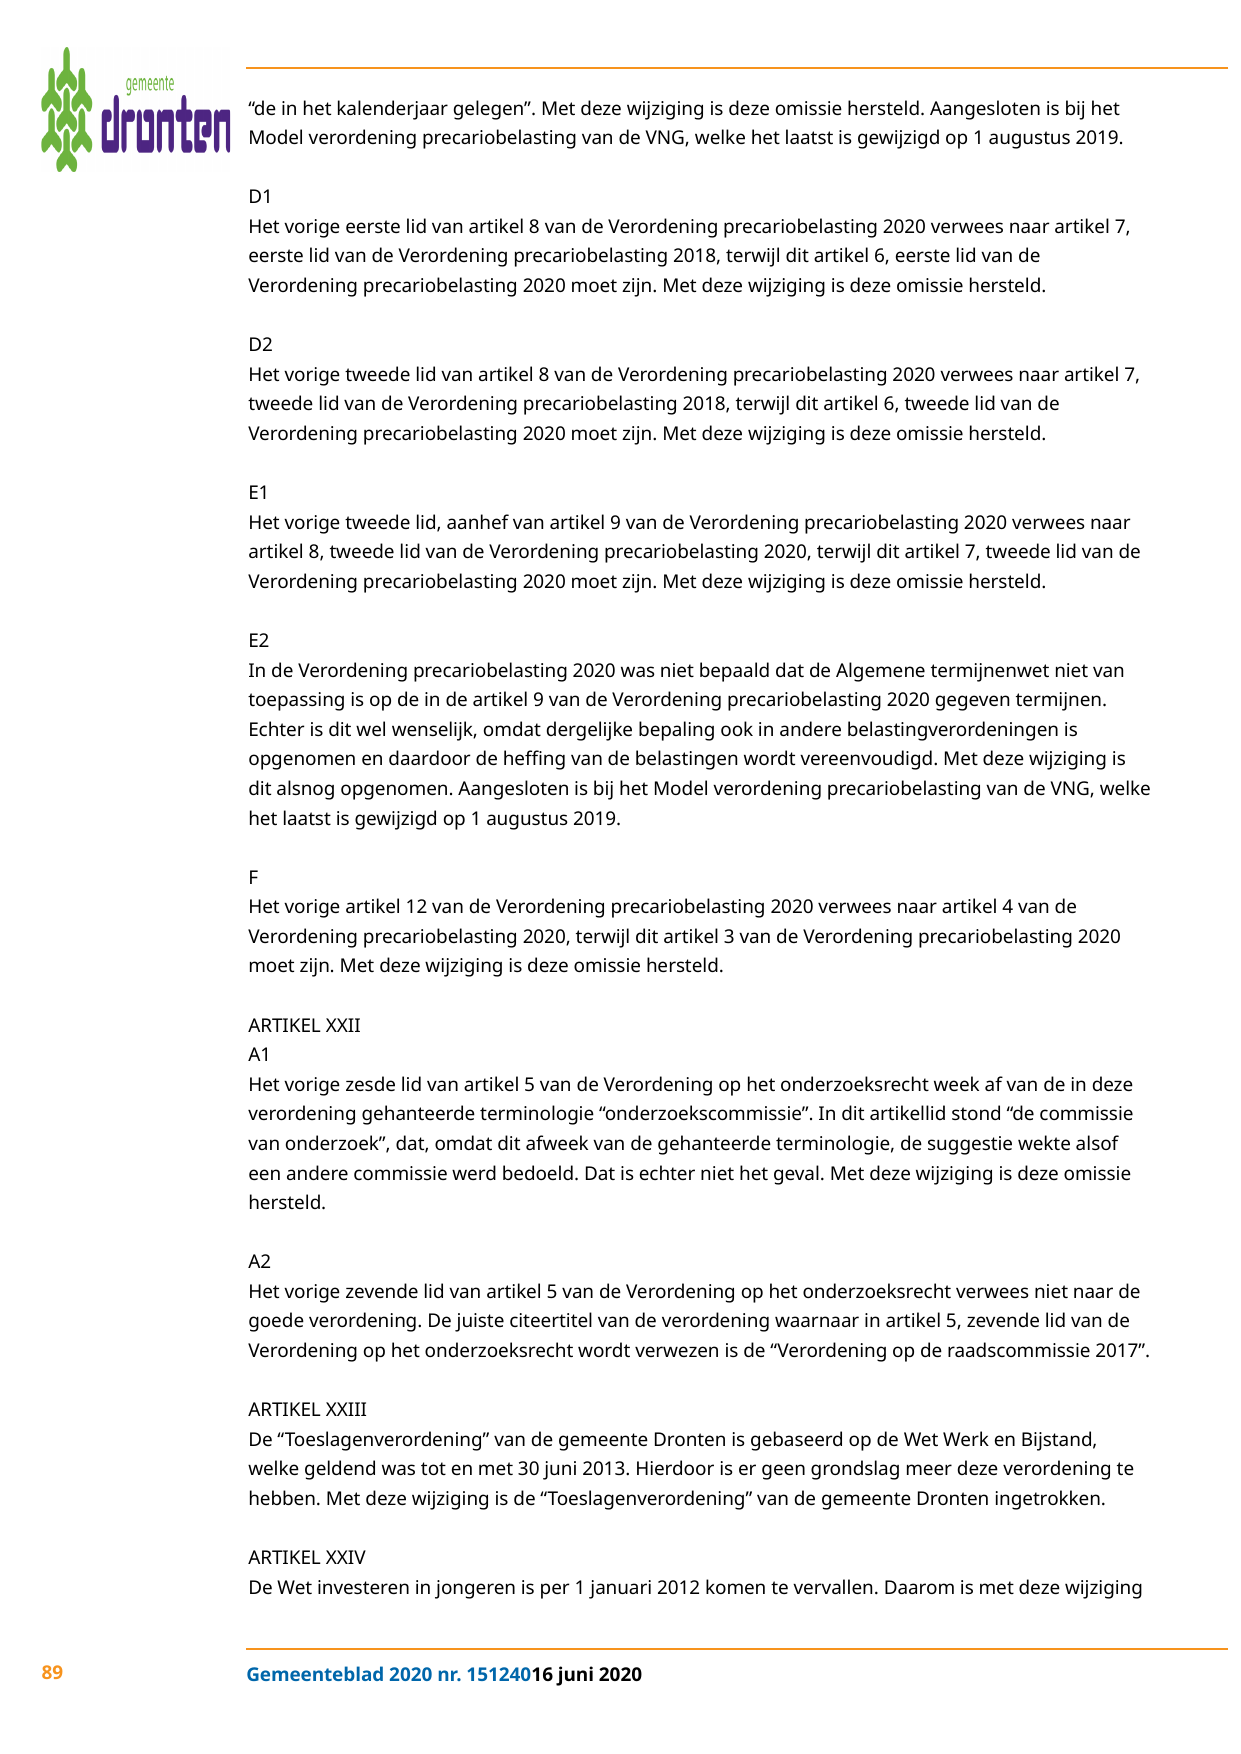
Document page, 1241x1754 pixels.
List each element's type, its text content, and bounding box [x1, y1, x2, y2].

text “de in het kalenderjaar gelegen”. Met deze wijziging is deze omissie hersteld. Aangesloten is bij het Model verordening precariobelasting van de VNG, welke het laatst is gewijzigd op 1 augustus 2019. [248, 95, 1152, 150]
text A1 [248, 1041, 1152, 1067]
text Het vorige zevende lid van artikel 5 van de Verordening op het onderzoeksrecht verwees niet naar de goede verordening. De juiste citeertitel van de verordening waarnaar in artikel 5, zevende lid van de Verordening op het onderzoeksrecht wordt verwezen is de “Verordening op de raadscommissie 2017”. [248, 1278, 1152, 1363]
text In de Verordening precariobelasting 2020 was niet bepaald dat de Algemene termijnenwet niet van toepassing is op de in de artikel 9 van de Verordening precariobelasting 2020 gegeven termijnen. Echter is dit wel wenselijk, omdat dergelijke bepaling ook in andere belastingverordeningen is opgenomen en daardoor de heffing van de belastingen wordt vereenvoudigd. Met deze wijziging is dit alsnog opgenomen. Aangesloten is bij het Model verordening precariobelasting van de VNG, welke het laatst is gewijzigd op 1 augustus 2019. [248, 657, 1152, 831]
text ARTIKEL XXII [248, 1012, 1152, 1038]
text De Wet investeren in jongeren is per 1 januari 2012 komen te vervallen. Daarom is met deze wijziging [248, 1574, 1152, 1600]
text F [248, 864, 1152, 890]
text Het vorige tweede lid, aanhef van artikel 9 van de Verordening precariobelasting 2020 verwees naar artikel 8, tweede lid van de Verordening precariobelasting 2020, terwijl dit artikel 7, tweede lid van de Verordening precariobelasting 2020 moet zijn. Met deze wijziging is deze omissie hersteld. [248, 509, 1152, 594]
text A2 [248, 1248, 1152, 1274]
text Het vorige tweede lid van artikel 8 van de Verordening precariobelasting 2020 verwees naar artikel 7, tweede lid van de Verordening precariobelasting 2018, terwijl dit artikel 6, tweede lid van de Verordening precariobelasting 2020 moet zijn. Met deze wijziging is deze omissie hersteld. [248, 361, 1152, 446]
text ARTIKEL XXIII [248, 1396, 1152, 1422]
text E2 [248, 627, 1152, 653]
text Het vorige eerste lid van artikel 8 van de Verordening precariobelasting 2020 verwees naar artikel 7, eerste lid van de Verordening precariobelasting 2018, terwijl dit artikel 6, eerste lid van de Verordening precariobelasting 2020 moet zijn. Met deze wijziging is deze omissie hersteld. [248, 213, 1152, 298]
text E1 [248, 479, 1152, 505]
text Het vorige zesde lid van artikel 5 van de Verordening op het onderzoeksrecht week af van de in deze verordening gehanteerde terminologie “onderzoekscommissie”. In dit artikellid stond “de commissie van onderzoek”, dat, omdat dit afweek van de gehanteerde terminologie, de suggestie wekte alsof een andere commissie werd bedoeld. Dat is echter niet het geval. Met deze wijziging is deze omissie hersteld. [248, 1071, 1152, 1215]
text De “Toeslagenverordening” van de gemeente Dronten is gebaseerd op de Wet Werk en Bijstand, welke geldend was tot en met 30 juni 2013. Hierdoor is er geen grondslag meer deze verordening te hebben. Met deze wijziging is de “Toeslagenverordening” van de gemeente Dronten ingetrokken. [248, 1426, 1152, 1511]
text D2 [248, 331, 1152, 357]
text ARTIKEL XXIV [248, 1544, 1152, 1570]
text Het vorige artikel 12 van de Verordening precariobelasting 2020 verwees naar artikel 4 van de Verordening precariobelasting 2020, terwijl dit artikel 3 van de Verordening precariobelasting 2020 moet zijn. Met deze wijziging is deze omissie hersteld. [248, 893, 1152, 978]
text D1 [248, 183, 1152, 209]
picture [41, 47, 231, 172]
